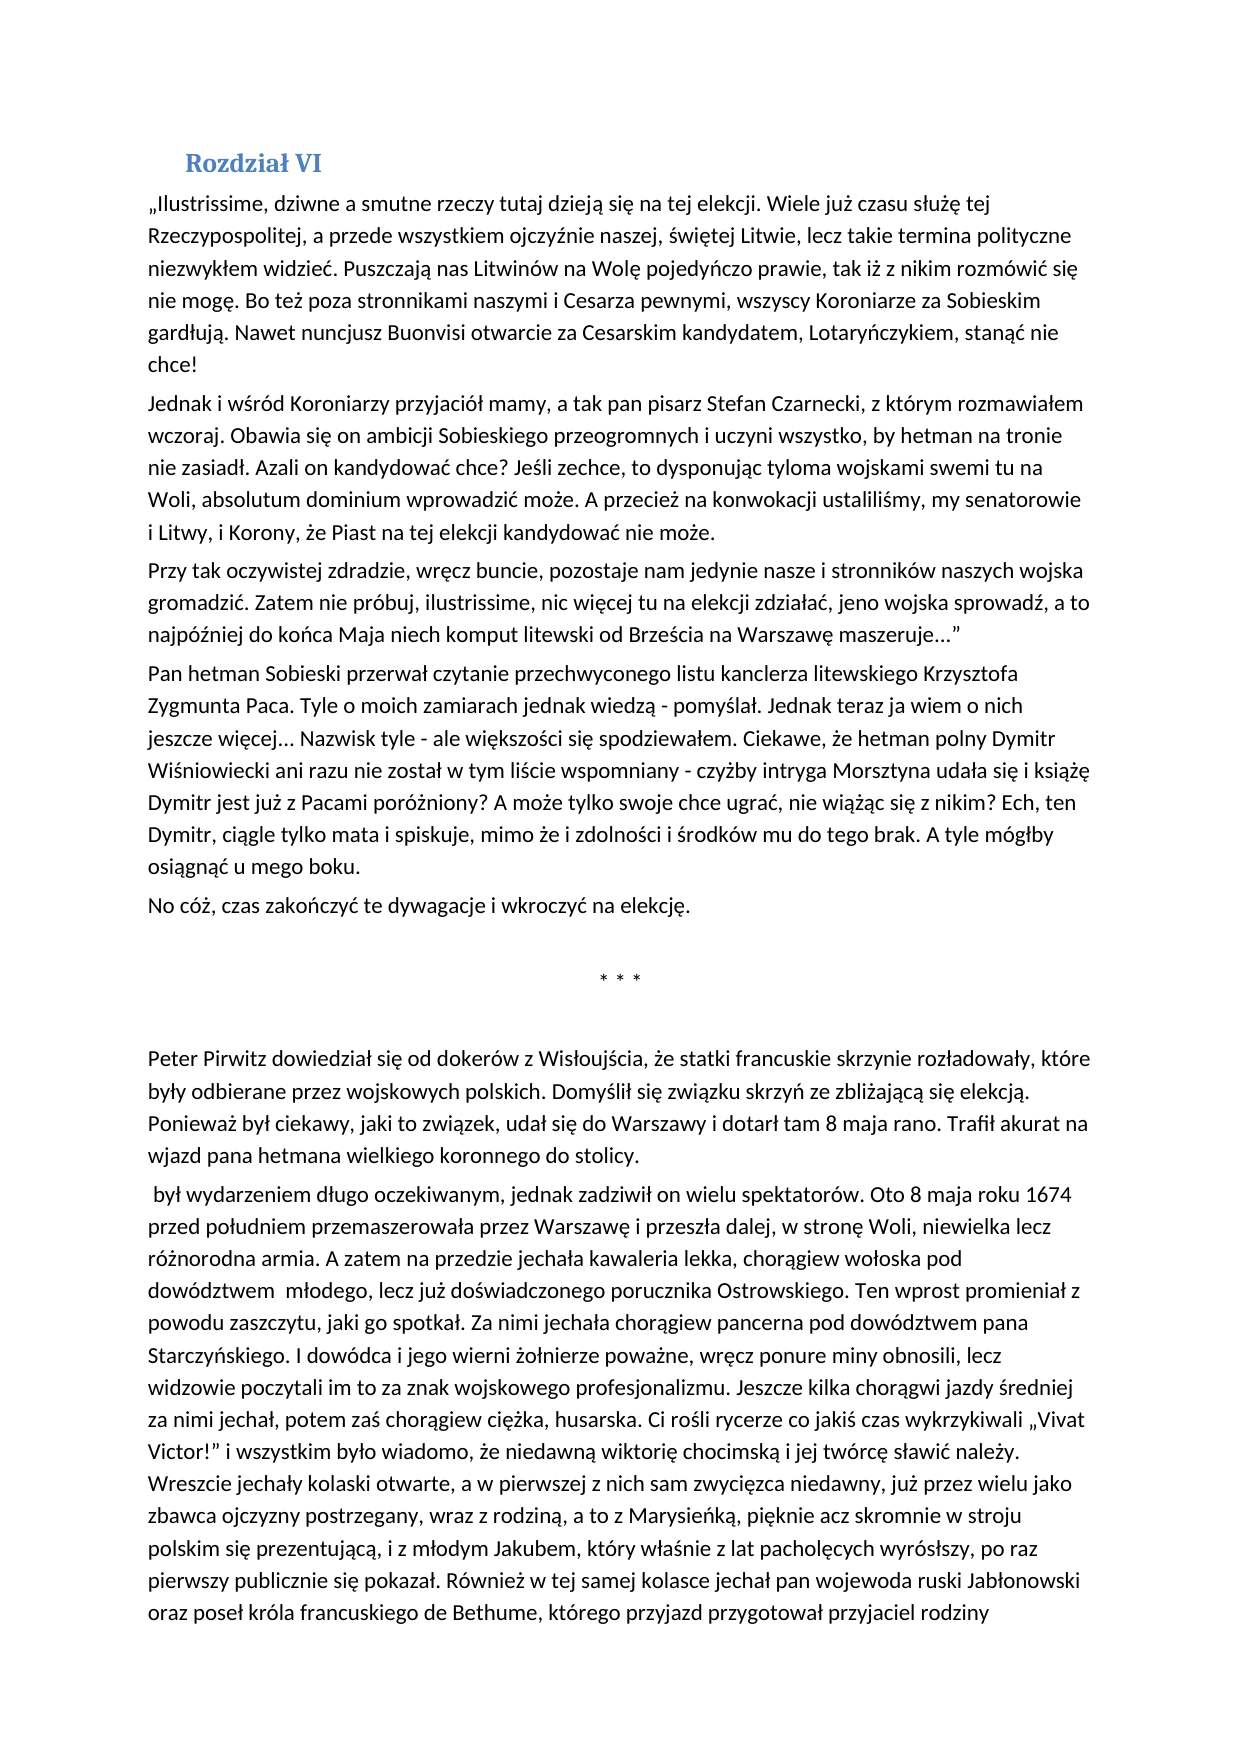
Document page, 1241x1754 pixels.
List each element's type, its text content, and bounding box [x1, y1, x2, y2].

text No cóż, czas zakończyć te dywagacje i wkroczyć na elekcję. [148, 891, 1093, 919]
text Przy tak oczywistej zdradzie, wręcz buncie, pozostaje nam jedynie nasze i stronników naszych wojska gromadzić. Zatem nie próbuj, ilustrissime, nic więcej tu na elekcji zdziałać, jeno wojska sprowadź, a to najpóźniej do końca Maja niech komput litewski od Brześcia na Warszawę maszeruje...” [148, 556, 1093, 649]
text Jednak i wśród Koroniarzy przyjaciół mamy, a tak pan pisarz Stefan Czarnecki, z którym rozmawiałem wczoraj. Obawia się on ambicji Sobieskiego przeogromnych i uczyni wszystko, by hetman na tronie nie zasiadł. Azali on kandydować chce? Jeśli zechce, to dysponując tyloma wojskami swemi tu na Woli, absolutum dominium wprowadzić może. A przecież na konwokacji ustaliliśmy, my senatorowie i Litwy, i Korony, że Piast na tej elekcji kandydować nie może. [148, 389, 1093, 546]
text „Ilustrissime, dziwne a smutne rzeczy tutaj dzieją się na tej elekcji. Wiele już czasu służę tej Rzeczypospolitej, a przede wszystkiem ojczyźnie naszej, świętej Litwie, lecz takie termina polityczne niezwykłem widzieć. Puszczają nas Litwinów na Wolę pojedyńczo prawie, tak iż z nikim rozmówić się nie mogę. Bo też poza stronnikami naszymi i Cesarza pewnymi, wszyscy Koroniarze za Sobieskim gardłują. Nawet nuncjusz Buonvisi otwarcie za Cesarskim kandydatem, Lotaryńczykiem, stanąć nie chce! [148, 189, 1093, 378]
text * * * [148, 968, 1093, 996]
text był wydarzeniem długo oczekiwanym, jednak zadziwił on wielu spektatorów. Oto 8 maja roku 1674 przed południem przemaszerowała przez Warszawę i przeszła dalej, w stronę Woli, niewielka lecz różnorodna armia. A zatem na przedzie jechała kawaleria lekka, chorągiew wołoska pod dowództwem młodego, lecz już doświadczonego porucznika Ostrowskiego. Ten wprost promieniał z powodu zaszczytu, jaki go spotkał. Za nimi jechała chorągiew pancerna pod dowództwem pana Starczyńskiego. I dowódca i jego wierni żołnierze poważne, wręcz ponure miny obnosili, lecz widzowie poczytali im to za znak wojskowego profesjonalizmu. Jeszcze kilka chorągwi jazdy średniej za nimi jechał, potem zaś chorągiew ciężka, husarska. Ci rośli rycerze co jakiś czas wykrzykiwali „Vivat Victor!” i wszystkim było wiadomo, że niedawną wiktorię chocimską i jej twórcę sławić należy. Wreszcie jechały kolaski otwarte, a w pierwszej z nich sam zwycięzca niedawny, już przez wielu jako zbawca ojczyzny postrzegany, wraz z rodziną, a to z Marysieńką, pięknie acz skromnie w stroju polskim się prezentującą, i z młodym Jakubem, który właśnie z lat pacholęcych wyrósłszy, po raz pierwszy publicznie się pokazał. Również w tej samej kolasce jechał pan wojewoda ruski Jabłonowski oraz poseł króla francuskiego de Bethume, którego przyjazd przygotował przyjaciel rodziny [148, 1180, 1093, 1626]
text Pan hetman Sobieski przerwał czytanie przechwyconego listu kanclerza litewskiego Krzysztofa Zygmunta Paca. Tyle o moich zamiarach jednak wiedzą - pomyślał. Jednak teraz ja wiem o nich jeszcze więcej... Nazwisk tyle - ale większości się spodziewałem. Ciekawe, że hetman polny Dymitr Wiśniowiecki ani razu nie został w tym liście wspomniany - czyżby intryga Morsztyna udała się i książę Dymitr jest już z Pacami poróżniony? A może tylko swoje chce ugrać, nie wiążąc się z nikim? Ech, ten Dymitr, ciągle tylko mata i spiskuje, mimo że i zdolności i środków mu do tego brak. A tyle mógłby osiągnąć u mego boku. [148, 659, 1093, 880]
text Peter Pirwitz dowiedział się od dokerów z Wisłoujścia, że statki francuskie skrzynie rozładowały, które były odbierane przez wojskowych polskich. Domyślił się związku skrzyń ze zbliżającą się elekcją. Ponieważ był ciekawy, jaki to związek, udał się do Warszawy i dotarł tam 8 maja rano. Trafił akurat na wjazd pana hetmana wielkiego koronnego do stolicy. [148, 1044, 1093, 1169]
